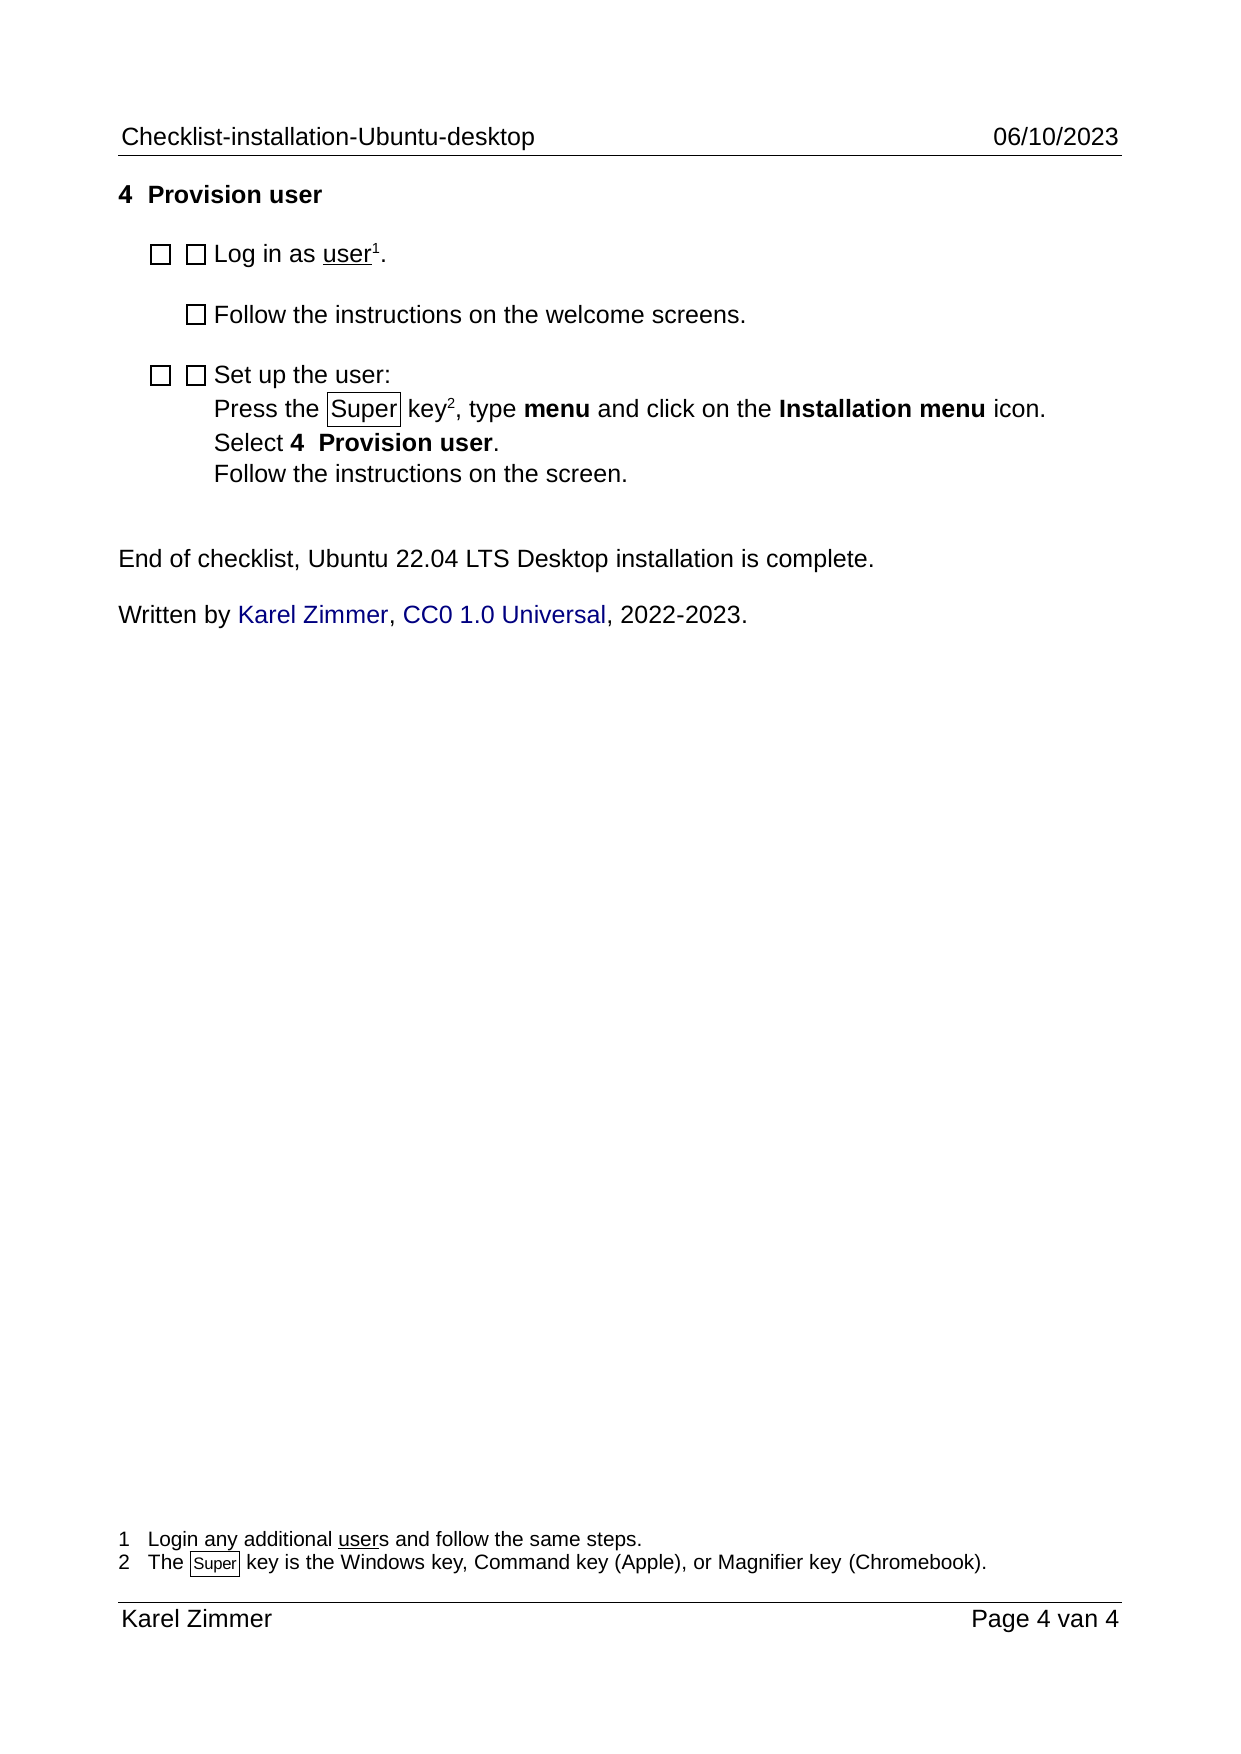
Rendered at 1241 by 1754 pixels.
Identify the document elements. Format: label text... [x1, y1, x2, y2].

table_cell [213, 330, 1122, 360]
table_cell Set up the user: [213, 360, 1122, 391]
table_cell [142, 269, 177, 300]
text Written by Karel Zimmer, CC0 1.0 Universal, 2022-2023. [118, 601, 1122, 629]
table_header [142, 239, 177, 269]
table_header Log in as USER. [213, 239, 1122, 269]
table_cell Select 4 Provision user. [213, 428, 1122, 458]
table_cell Follow the instructions on the screen. [213, 458, 1122, 489]
table_cell [118, 300, 142, 330]
table_cell [142, 391, 177, 428]
table_cell [118, 458, 142, 489]
table_cell [142, 458, 177, 489]
table_cell [142, 428, 177, 458]
table_cell [118, 330, 142, 360]
table_cell [118, 391, 142, 428]
table_cell [142, 330, 177, 360]
table_cell Follow the instructions on the welcome screens. [213, 300, 1122, 330]
table_cell [177, 428, 213, 458]
table_cell [118, 360, 142, 391]
table_cell Press the Super key, type menu and click on the Installation menu icon. [213, 391, 1122, 428]
table_cell [177, 458, 213, 489]
table_cell [118, 269, 142, 300]
table_header [177, 239, 213, 269]
list Provision user [118, 177, 1122, 211]
table_cell [177, 391, 213, 428]
table_cell [142, 360, 177, 391]
table_cell [118, 428, 142, 458]
table_cell [177, 360, 213, 391]
table_header [118, 239, 142, 269]
table_cell [142, 300, 177, 330]
text End of checklist, Ubuntu 22.04 LTS Desktop installation is complete. [118, 545, 1122, 573]
table_cell [213, 269, 1122, 300]
table_cell [177, 269, 213, 300]
table_cell [177, 330, 213, 360]
table_cell [177, 300, 213, 330]
